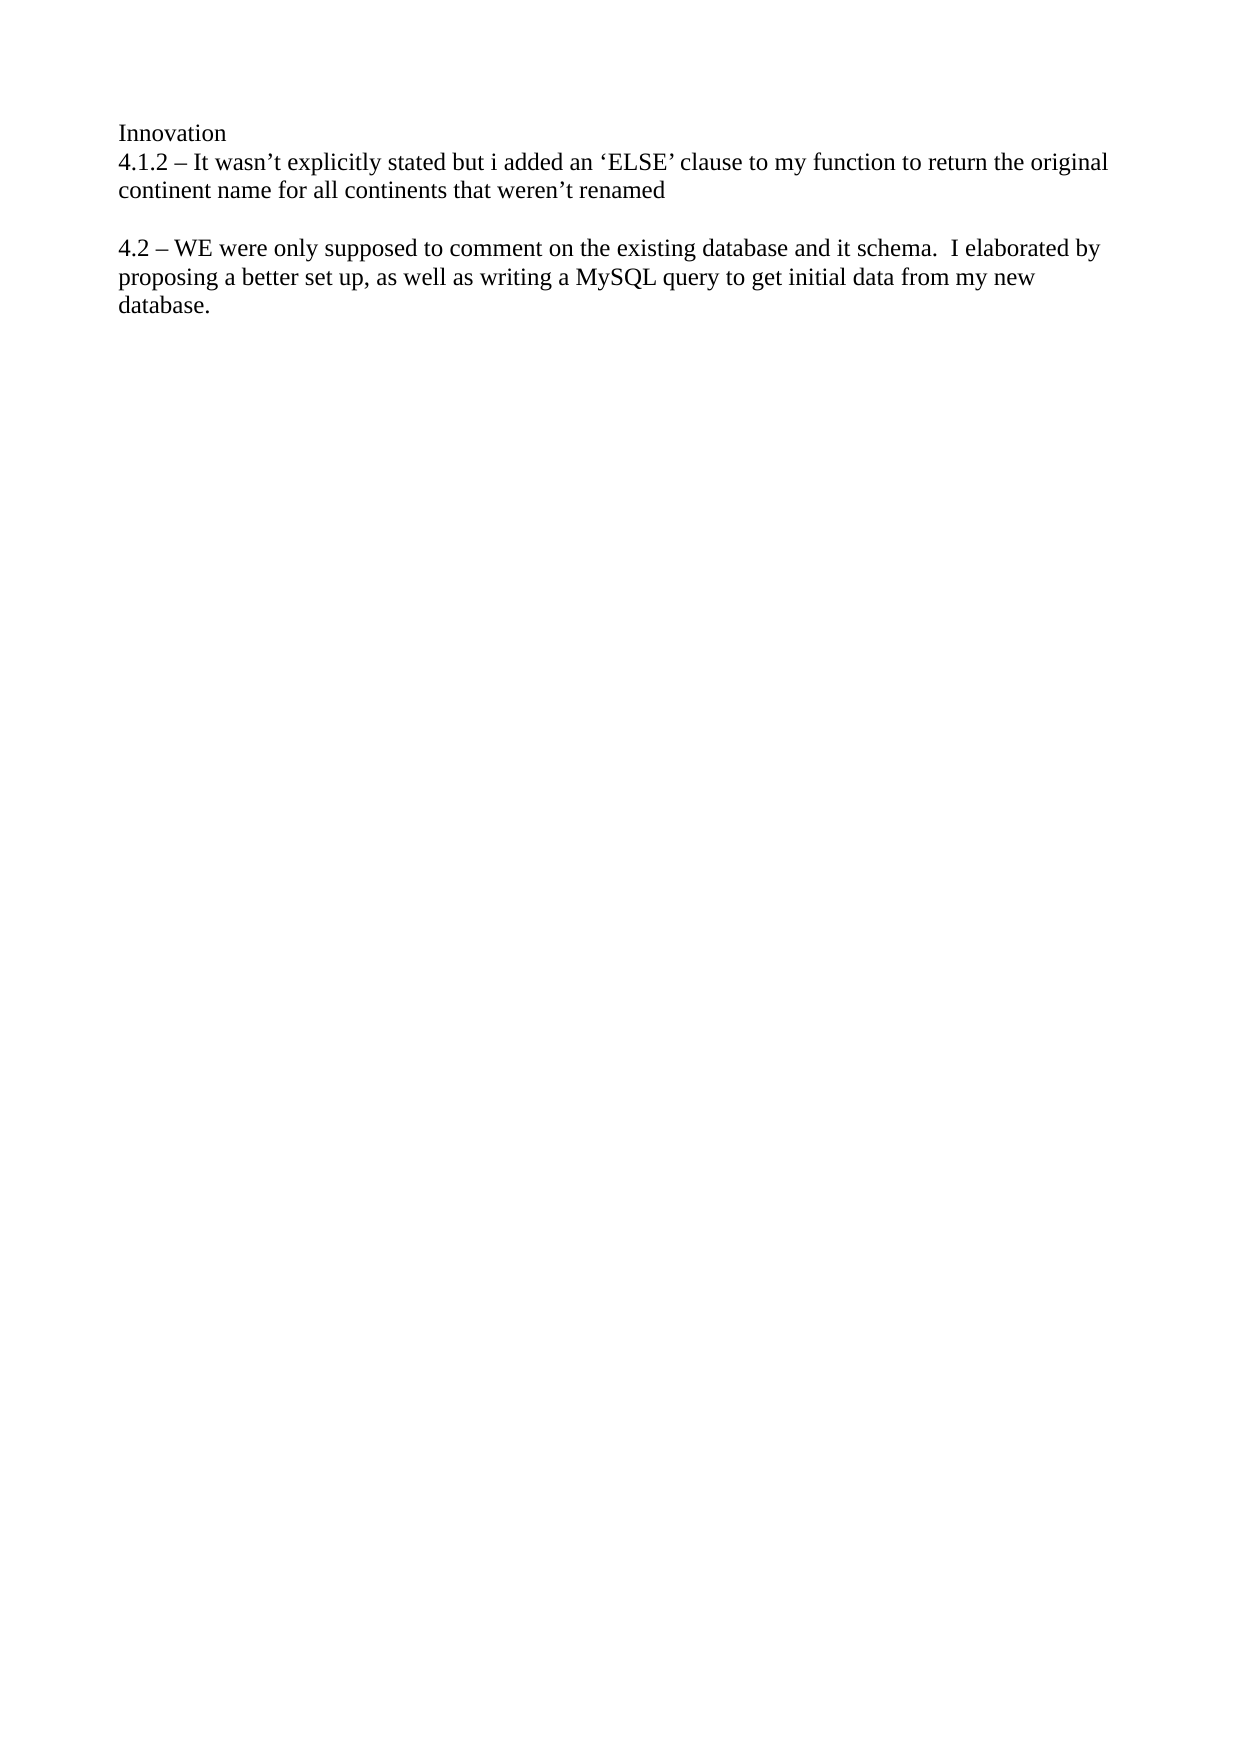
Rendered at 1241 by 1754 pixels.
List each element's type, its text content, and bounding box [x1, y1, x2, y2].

text Innovation [118, 118, 1122, 147]
text 4.1.2 – It wasn’t explicitly stated but i added an ‘ELSE’ clause to my function to return the original continent name for all continents that weren’t renamed [118, 147, 1122, 204]
text 4.2 – WE were only supposed to comment on the existing database and it schema. I elaborated by proposing a better set up, as well as writing a MySQL query to get initial data from my new database. [118, 233, 1122, 319]
